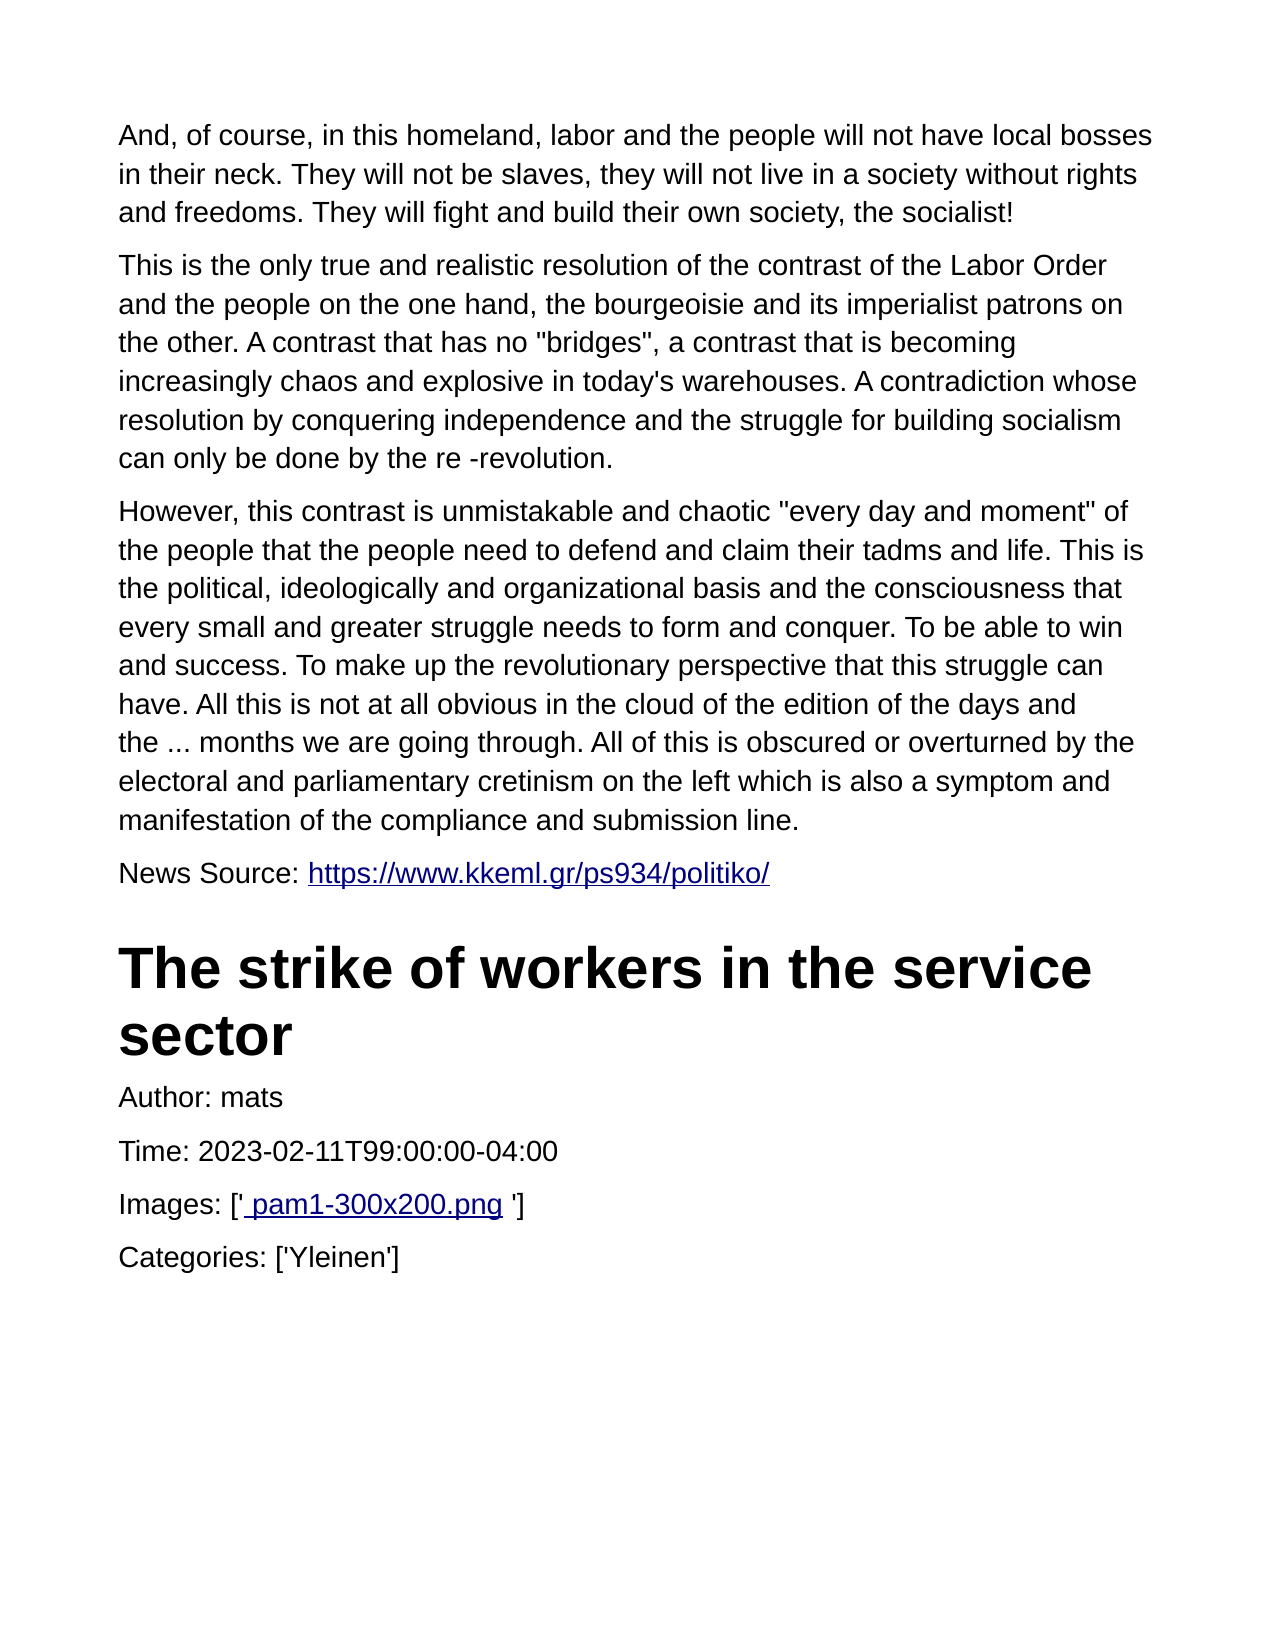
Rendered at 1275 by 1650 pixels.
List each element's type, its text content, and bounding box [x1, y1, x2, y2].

text Author: mats [118, 1080, 1157, 1114]
text And, of course, in this homeland, labor and the people will not have local bosses in their neck. They will not be slaves, they will not live in a society without rights and freedoms. They will fight and build their own society, the socialist! [118, 118, 1157, 229]
text News Source: https://www.kkeml.gr/ps934/politiko/ [118, 856, 1157, 889]
text However, this contrast is unmistakable and chaotic "every day and moment" of the people that the people need to defend and claim their tadms and life. This is the political, ideologically and organizational basis and the consciousness that every small and greater struggle needs to form and conquer. To be able to win and success. To make up the revolutionary perspective that this struggle can have. All this is not at all obvious in the cloud of the edition of the days and the ... months we are going through. All of this is obscured or overturned by the electoral and parliamentary cretinism on the left which is also a symptom and manifestation of the compliance and submission line. [118, 494, 1157, 836]
text This is the only true and realistic resolution of the contrast of the Labor Order and the people on the one hand, the bourgeoisie and its imperialist patrons on the other. A contrast that has no "bridges", a contrast that is becoming increasingly chaos and explosive in today's warehouses. A contradiction whose resolution by conquering independence and the struggle for building socialism can only be done by the re -revolution. [118, 248, 1157, 474]
text Images: [' pam1-300x200.png '] [118, 1187, 1157, 1220]
text Categories: ['Yleinen'] [118, 1240, 1157, 1273]
subtitle The strike of workers in the service sector [118, 934, 1157, 1068]
text Time: 2023-02-11T99:00:00-04:00 [118, 1133, 1157, 1167]
